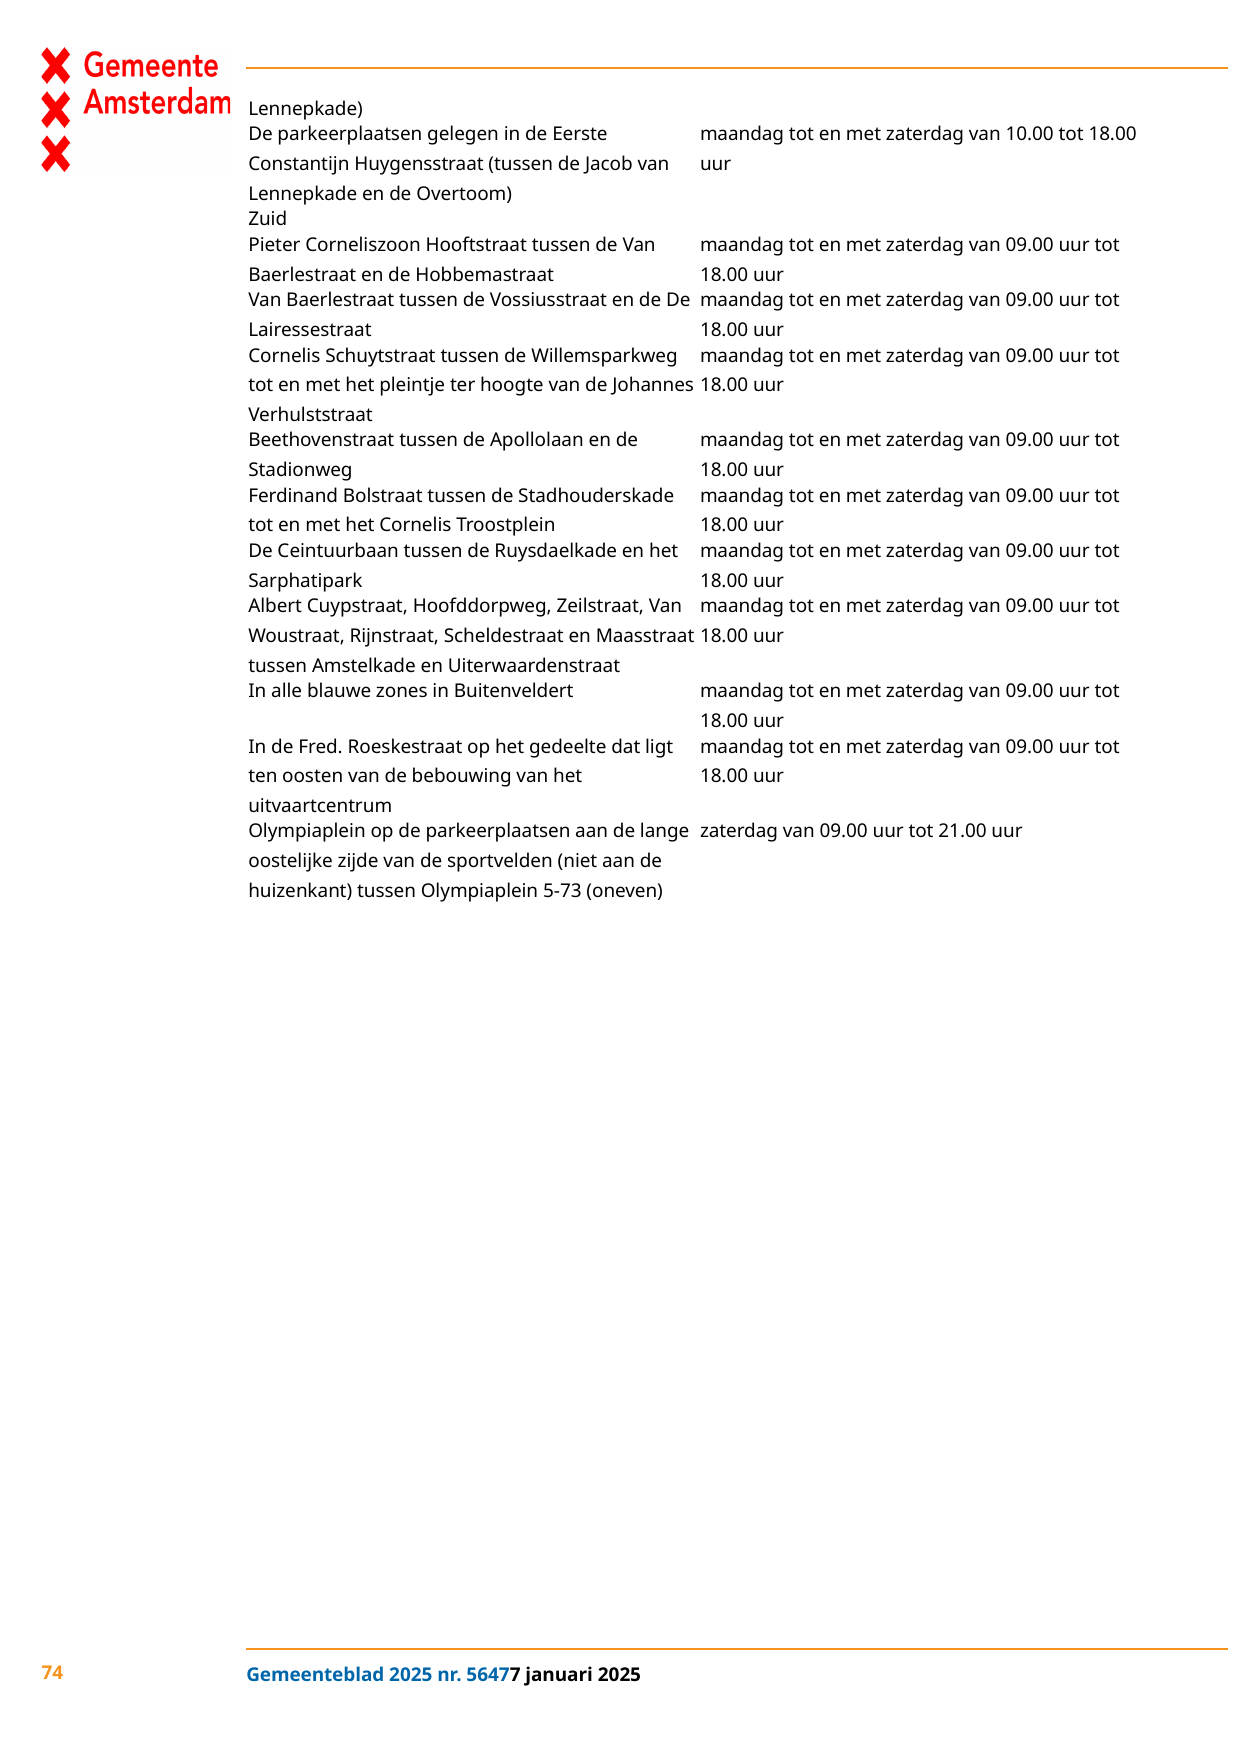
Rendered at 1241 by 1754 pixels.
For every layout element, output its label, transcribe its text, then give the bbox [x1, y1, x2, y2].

table_cell [700, 95, 1152, 121]
picture [41, 47, 231, 172]
table_cell maandag tot en met zaterdag van 09.00 uur tot 18.00 uur [700, 427, 1152, 482]
table_cell Ferdinand Bolstraat tussen de Stadhouderskade tot en met het Cornelis Troostplein [248, 482, 700, 537]
table_cell Olympiaplein op de parkeerplaatsen aan de lange oostelijke zijde van de sportvelden (niet aan de huizenkant) tussen Olympiaplein 5-73 (oneven) [248, 818, 700, 903]
table_cell Cornelis Schuytstraat tussen de Willemsparkweg tot en met het pleintje ter hoogte van de Johannes Verhulststraat [248, 342, 700, 427]
table_cell Albert Cuypstraat, Hoofddorpweg, Zeilstraat, Van Woustraat, Rijnstraat, Scheldestraat en Maasstraat tussen Amstelkade en Uiterwaardenstraat [248, 593, 700, 677]
table_cell maandag tot en met zaterdag van 10.00 tot 18.00 uur [700, 121, 1152, 205]
table_cell In alle blauwe zones in Buitenveldert [248, 678, 700, 733]
table_cell [700, 205, 1152, 231]
table_cell maandag tot en met zaterdag van 09.00 uur tot 18.00 uur [700, 593, 1152, 677]
table_cell maandag tot en met zaterdag van 09.00 uur tot 18.00 uur [700, 733, 1152, 818]
table_cell maandag tot en met zaterdag van 09.00 uur tot 18.00 uur [700, 482, 1152, 537]
table_cell Van Baerlestraat tussen de Vossiusstraat en de De Lairessestraat [248, 286, 700, 342]
table_cell In de Fred. Roeskestraat op het gedeelte dat ligt ten oosten van de bebouwing van het uitvaartcentrum [248, 733, 700, 818]
table_cell De Ceintuurbaan tussen de Ruysdaelkade en het Sarphatipark [248, 537, 700, 593]
table_cell maandag tot en met zaterdag van 09.00 uur tot 18.00 uur [700, 231, 1152, 286]
table_cell maandag tot en met zaterdag van 09.00 uur tot 18.00 uur [700, 342, 1152, 427]
table_cell Zuid [248, 205, 700, 231]
table_cell Lennepkade) [248, 95, 700, 121]
table_cell Pieter Corneliszoon Hooftstraat tussen de Van Baerlestraat en de Hobbemastraat [248, 231, 700, 286]
table_cell maandag tot en met zaterdag van 09.00 uur tot 18.00 uur [700, 537, 1152, 593]
table_cell zaterdag van 09.00 uur tot 21.00 uur [700, 818, 1152, 903]
table_cell maandag tot en met zaterdag van 09.00 uur tot 18.00 uur [700, 286, 1152, 342]
table_cell Beethovenstraat tussen de Apollolaan en de Stadionweg [248, 427, 700, 482]
table_cell maandag tot en met zaterdag van 09.00 uur tot 18.00 uur [700, 678, 1152, 733]
table_cell De parkeerplaatsen gelegen in de Eerste Constantijn Huygensstraat (tussen de Jacob van Lennepkade en de Overtoom) [248, 121, 700, 205]
